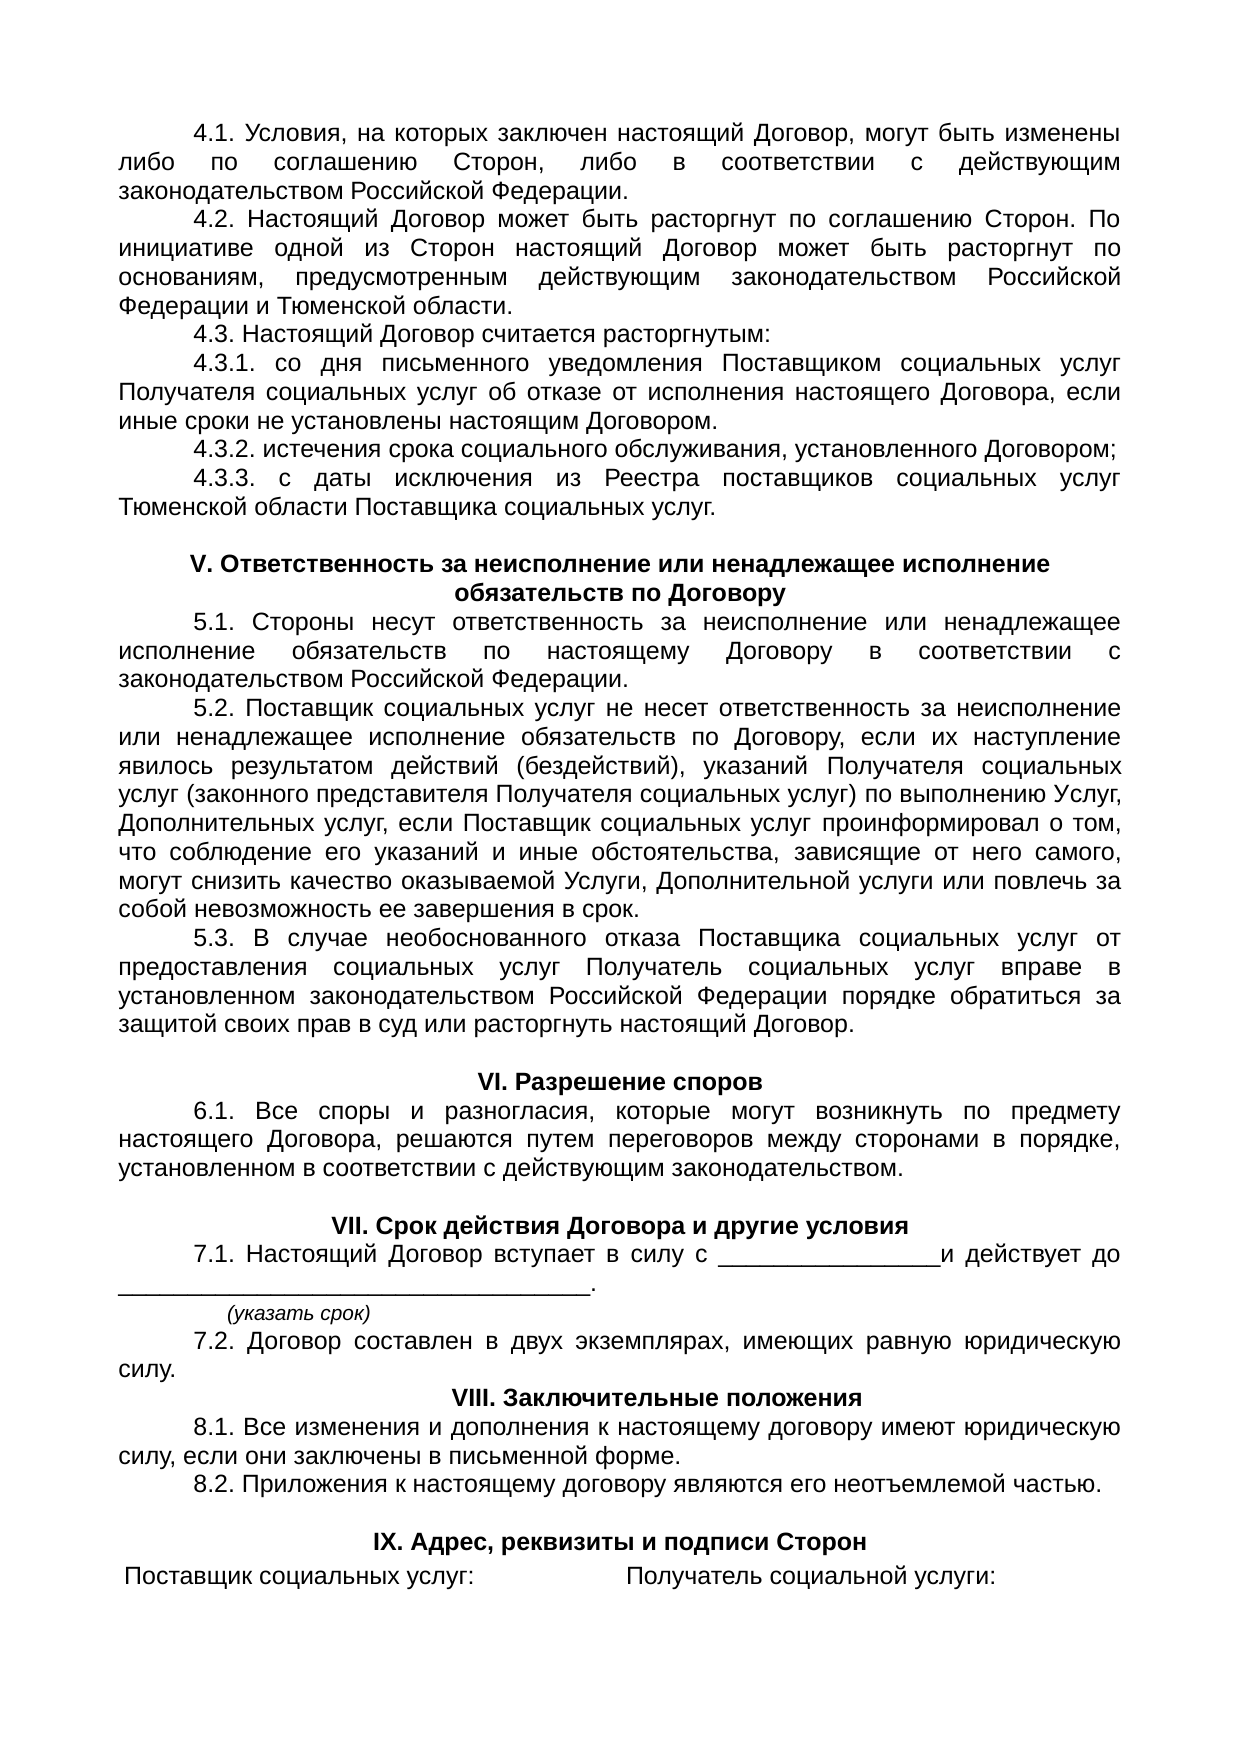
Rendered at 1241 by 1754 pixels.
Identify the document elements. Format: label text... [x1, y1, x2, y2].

text V. Ответственность за неисполнение или ненадлежащее исполнение [118, 549, 1122, 578]
text 4.3. Настоящий Договор считается расторгнутым: [118, 319, 1122, 348]
text 5.3. В случае необоснованного отказа Поставщика социальных услуг от предоставления социальных услуг Получатель социальных услуг вправе в установленном законодательством Российской Федерации порядке обратиться за защитой своих прав в суд или расторгнуть настоящий Договор. [118, 923, 1122, 1038]
text 8.1. Все изменения и дополнения к настоящему договору имеют юридическую силу, если они заключены в письменной форме. [118, 1412, 1122, 1469]
text 7.2. Договор составлен в двух экземплярах, имеющих равную юридическую силу. [118, 1326, 1122, 1383]
text 4.3.1. со дня письменного уведомления Поставщиком социальных услуг Получателя социальных услуг об отказе от исполнения настоящего Договора, если иные сроки не установлены настоящим Договором. [118, 348, 1122, 434]
text 5.1. Стороны несут ответственность за неисполнение или ненадлежащее исполнение обязательств по настоящему Договору в соответствии с законодательством Российской Федерации. [118, 607, 1122, 693]
text VIII. Заключительные положения [118, 1383, 1122, 1412]
table_header Получатель социальной услуги: [620, 1556, 1123, 1624]
text 4.1. Условия, на которых заключен настоящий Договор, могут быть изменены либо по соглашению Сторон, либо в соответствии с действующим законодательством Российской Федерации. [118, 118, 1122, 204]
text VI. Разрешение споров [118, 1067, 1122, 1096]
table_header Поставщик социальных услуг: [118, 1556, 620, 1624]
text 5.2. Поставщик социальных услуг не несет ответственность за неисполнение или ненадлежащее исполнение обязательств по Договору, если их наступление явилось результатом действий (бездействий), указаний Получателя социальных услуг (законного представителя Получателя социальных услуг) по выполнению Услуг, Дополнительных услуг, если Поставщик социальных услуг проинформировал о том, что соблюдение его указаний и иные обстоятельства, зависящие от него самого, могут снизить качество оказываемой Услуги, Дополнительной услуги или повлечь за собой невозможность ее завершения в срок. [118, 693, 1122, 923]
text 4.3.2. истечения срока социального обслуживания, установленного Договором; [118, 434, 1122, 463]
text 4.2. Настоящий Договор может быть расторгнут по соглашению Сторон. По инициативе одной из Сторон настоящий Договор может быть расторгнут по основаниям, предусмотренным действующим законодательством Российской Федерации и Тюменской области. [118, 204, 1122, 319]
text IX. Адрес, реквизиты и подписи Сторон [118, 1527, 1122, 1556]
text 6.1. Все споры и разногласия, которые могут возникнуть по предмету настоящего Договора, решаются путем переговоров между сторонами в порядке, установленном в соответствии с действующим законодательством. [118, 1096, 1122, 1182]
text 8.2. Приложения к настоящему договору являются его неотъемлемой частью. [118, 1469, 1122, 1498]
text (указать срок) [118, 1297, 1122, 1326]
text 4.3.3. с даты исключения из Реестра поставщиков социальных услуг Тюменской области Поставщика социальных услуг. [118, 463, 1122, 521]
text VII. Срок действия Договора и другие условия [118, 1211, 1122, 1239]
text обязательств по Договору [118, 578, 1122, 607]
text 7.1. Настоящий Договор вступает в силу с ________________и действует до __________________________________. [118, 1239, 1122, 1297]
